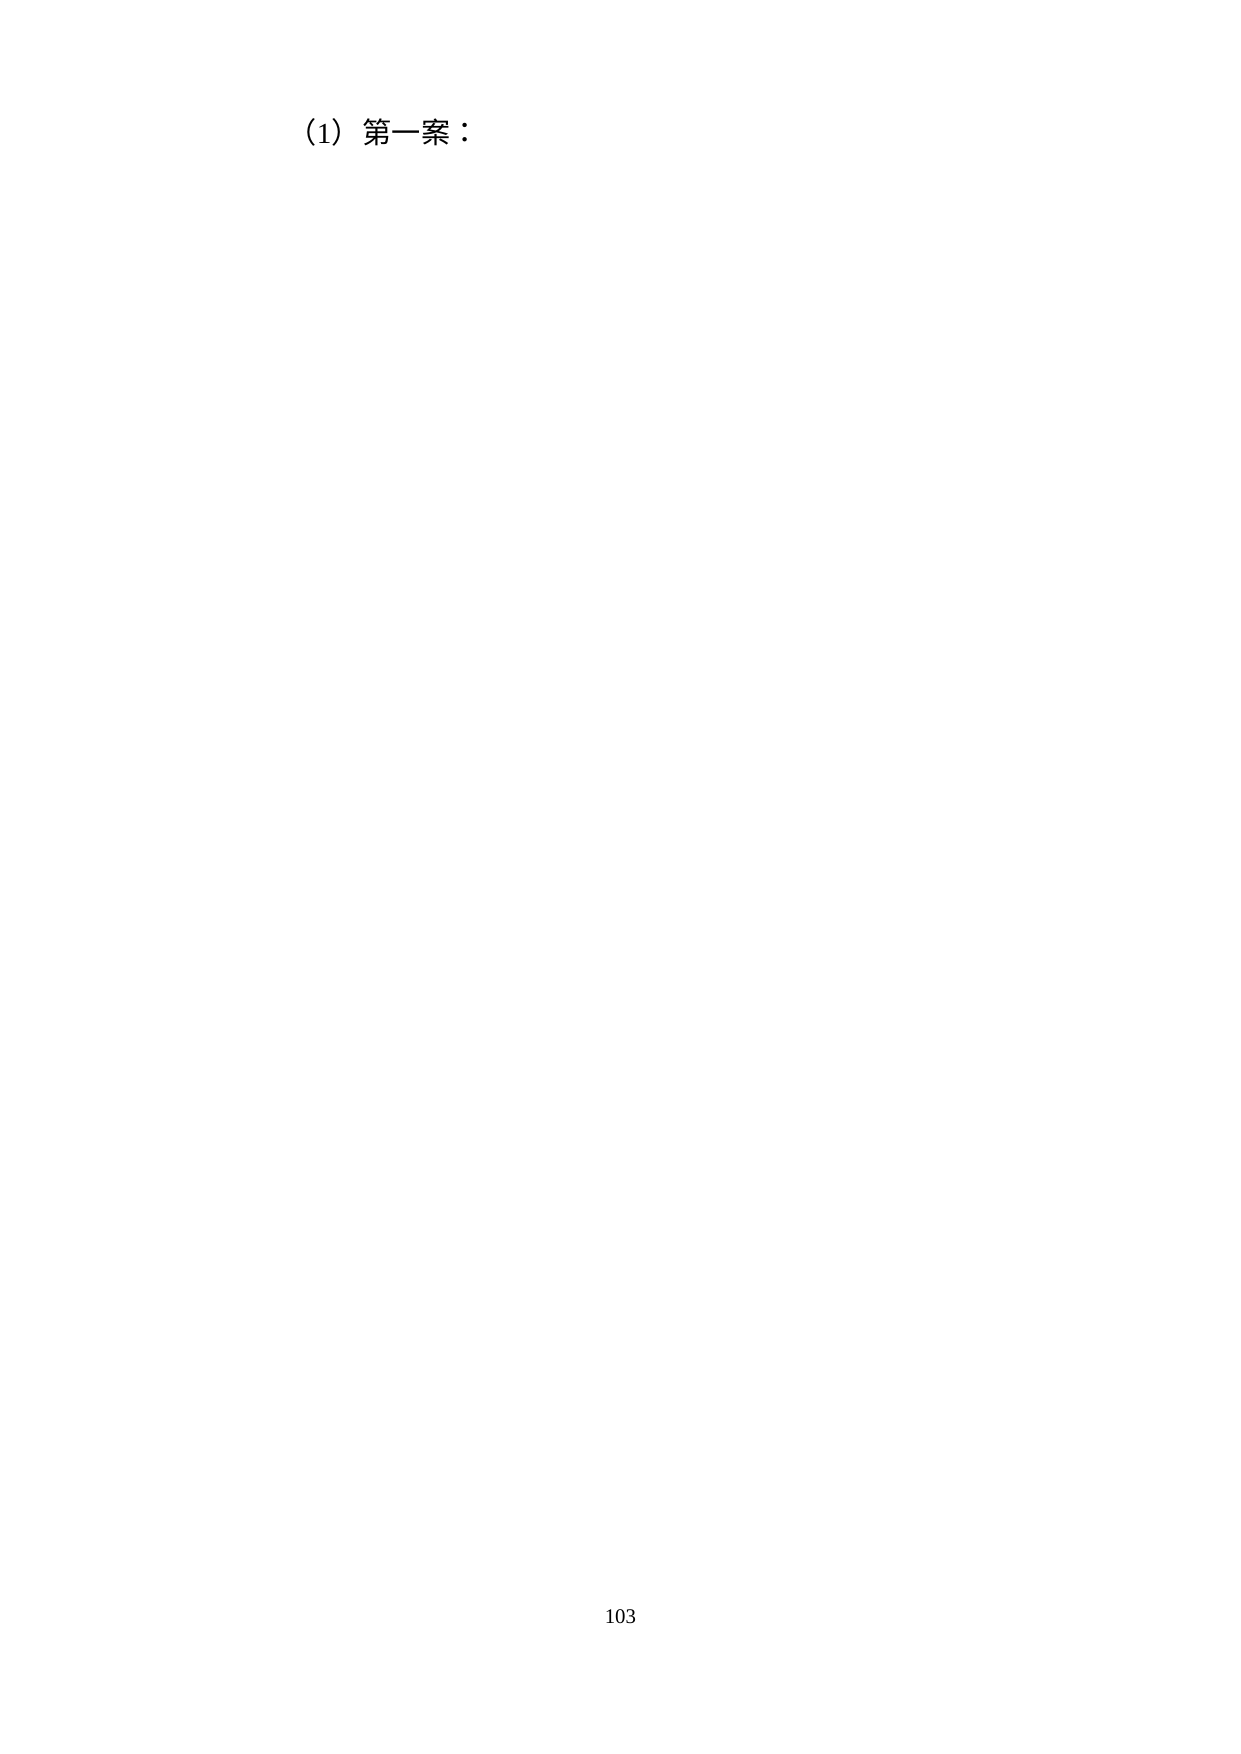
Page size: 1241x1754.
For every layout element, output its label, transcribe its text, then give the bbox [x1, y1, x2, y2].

list 第一案： [287, 89, 1053, 152]
